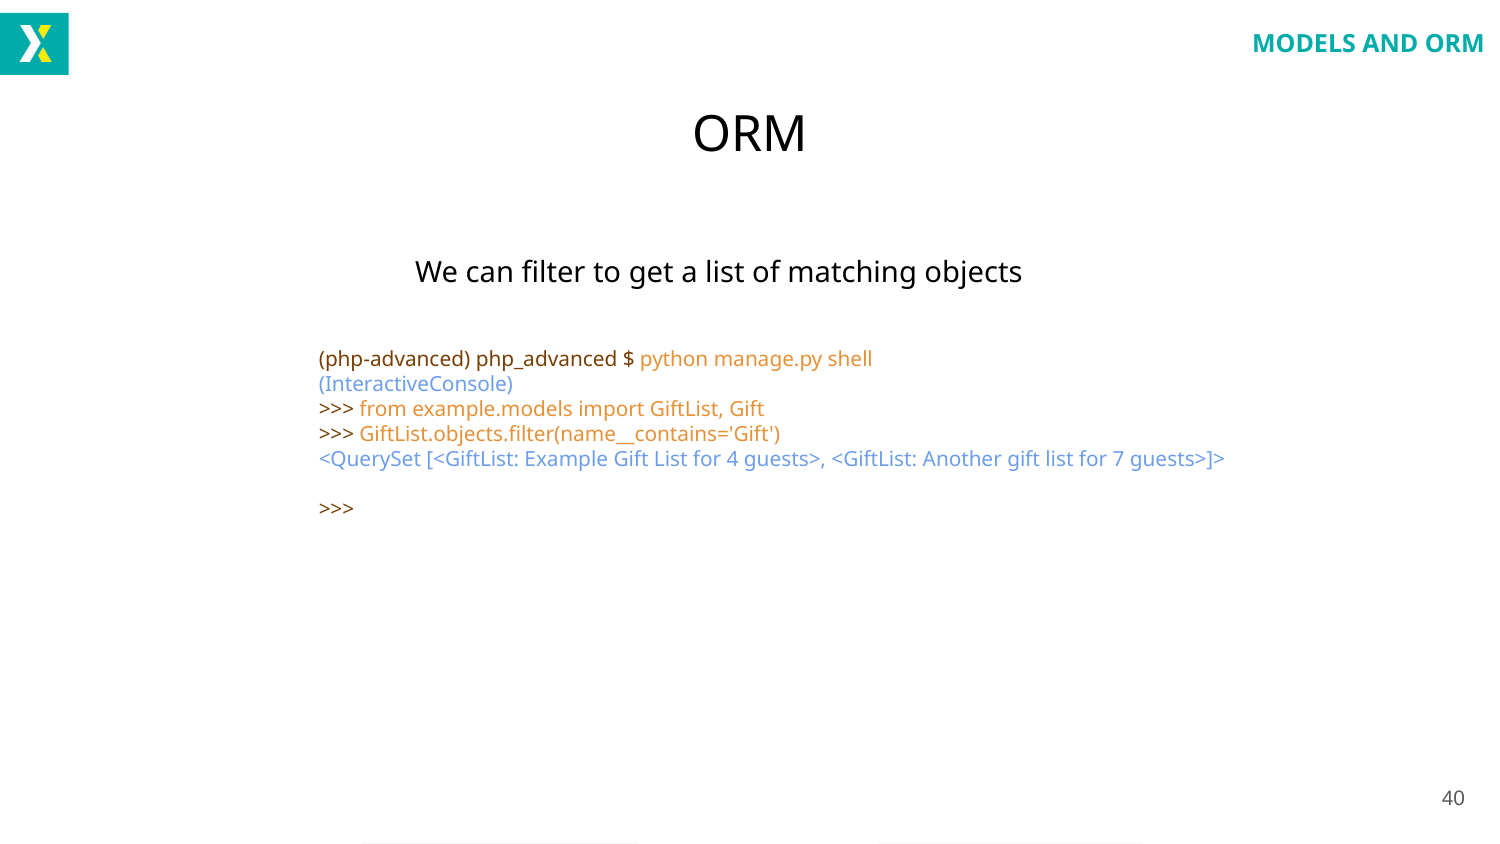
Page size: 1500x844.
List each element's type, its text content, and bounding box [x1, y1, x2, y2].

text_box We can filter to get a list of matching objects [71, 220, 1367, 664]
picture [17, 25, 54, 62]
text_box (php-advanced) php_advanced $ python manage.py shell (InteractiveConsole) >>> from example.models import GiftList, Gift >>> GiftList.objects.filter(name__contains='Gift') <QuerySet [<GiftList: Example Gift List for 4 guests>, <GiftList: Another gift list for 7 guests>]> >>> [303, 330, 1418, 753]
text_box ORM [115, 86, 1385, 181]
slide_number [1389, 764, 1480, 830]
